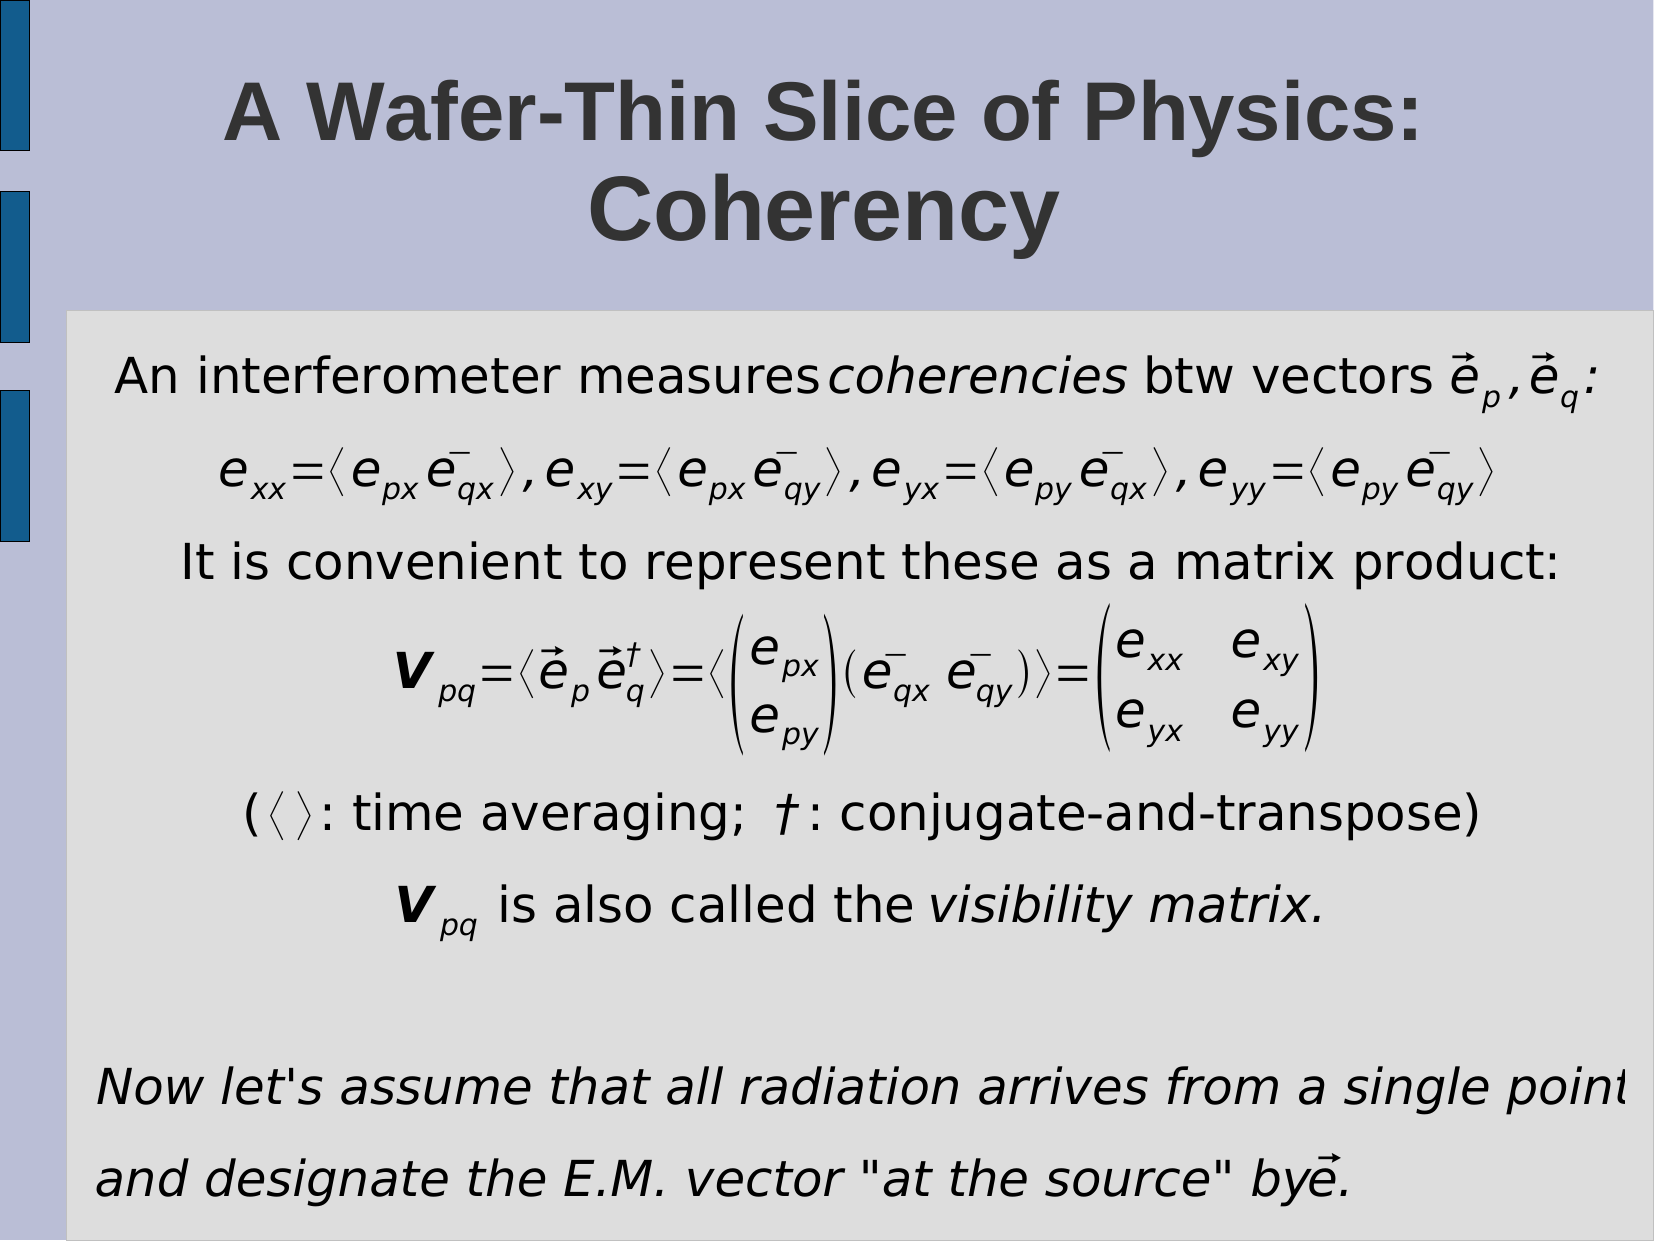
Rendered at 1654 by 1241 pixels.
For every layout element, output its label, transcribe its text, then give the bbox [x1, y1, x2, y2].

chart [88, 324, 1625, 1214]
title A Wafer-Thin Slice of Physics: Coherency [118, 59, 1531, 267]
